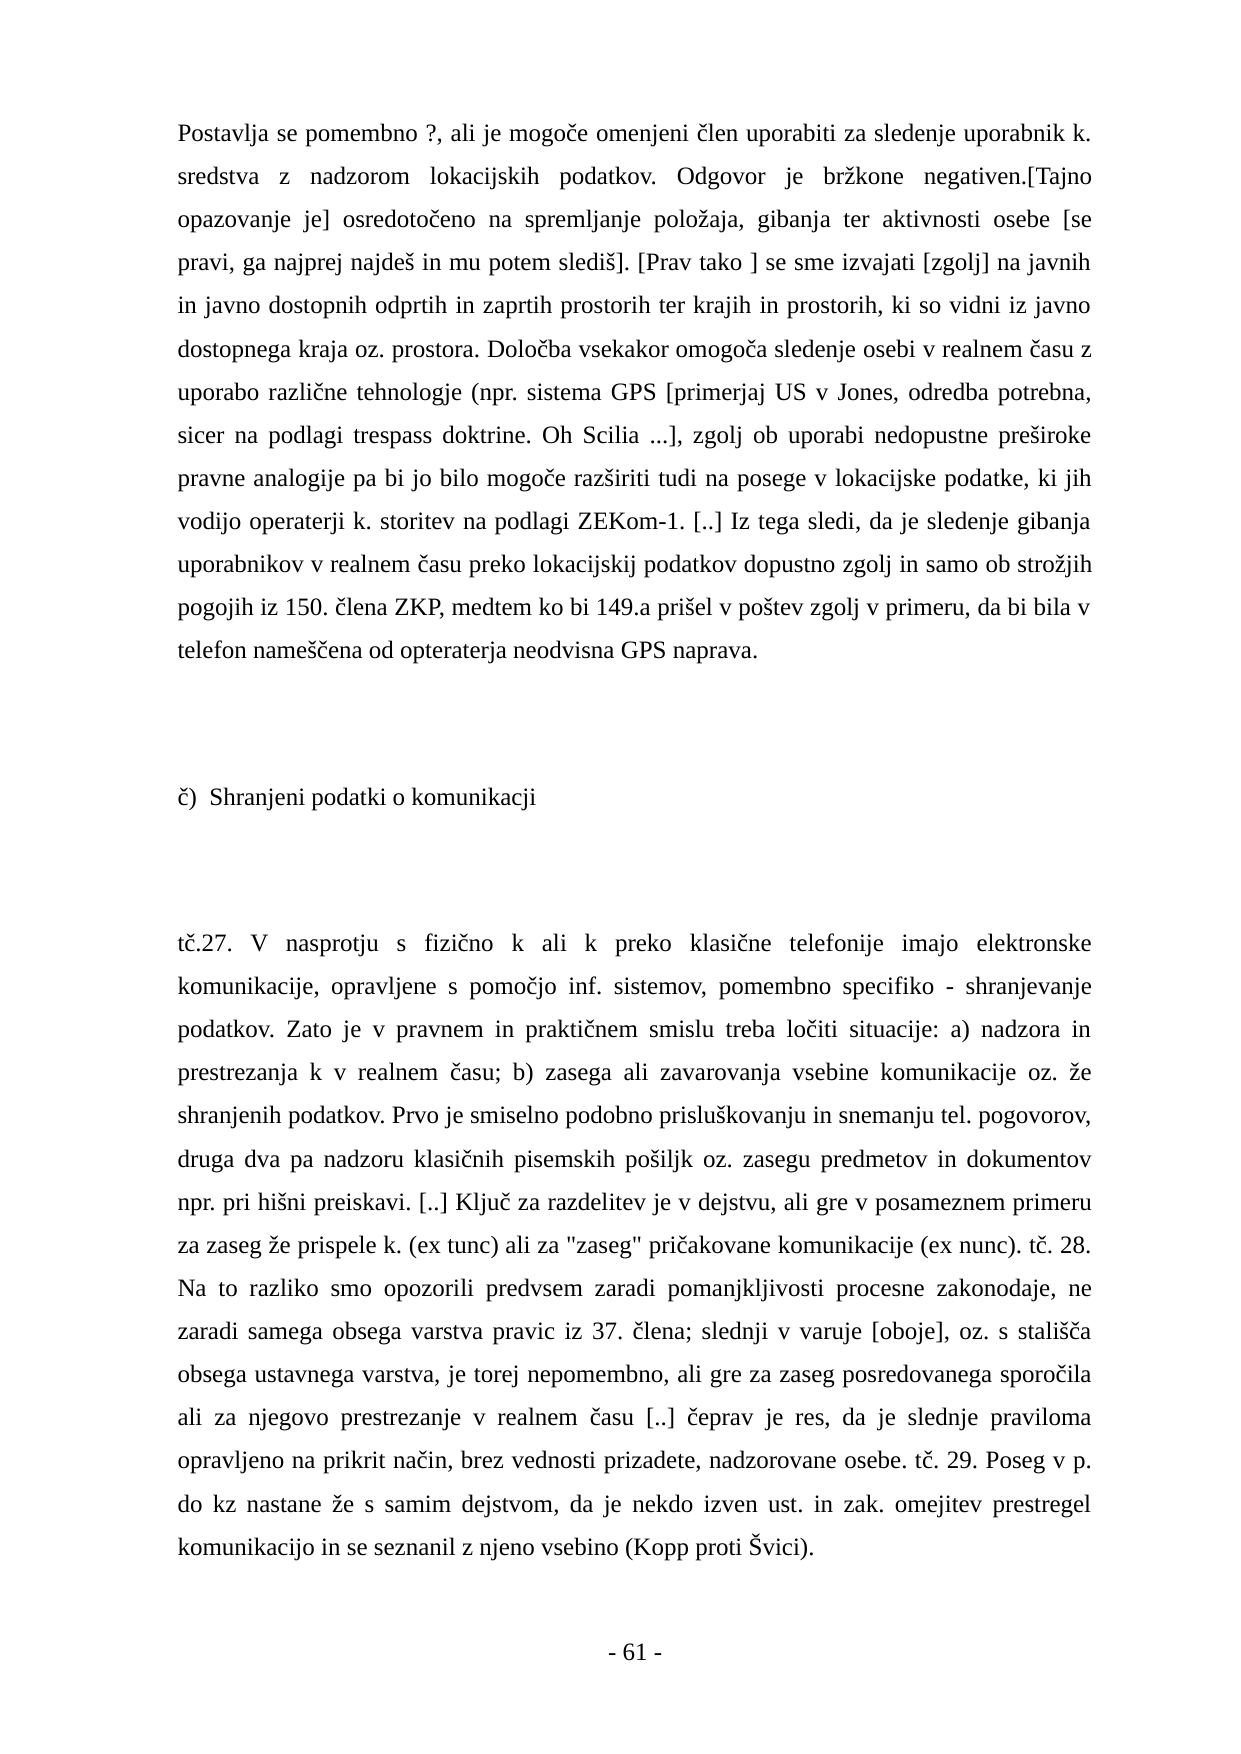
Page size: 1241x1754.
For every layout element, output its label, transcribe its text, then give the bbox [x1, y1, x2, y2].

text Postavlja se pomembno ?, ali je mogoče omenjeni člen uporabiti za sledenje uporabnik k. sredstva z nadzorom lokacijskih podatkov. Odgovor je bržkone negativen.[Tajno opazovanje je] osredotočeno na spremljanje položaja, gibanja ter aktivnosti osebe [se pravi, ga najprej najdeš in mu potem slediš]. [Prav tako ] se sme izvajati [zgolj] na javnih in javno dostopnih odprtih in zaprtih prostorih ter krajih in prostorih, ki so vidni iz javno dostopnega kraja oz. prostora. Določba vsekakor omogoča sledenje osebi v realnem času z uporabo različne tehnologje (npr. sistema GPS [primerjaj US v Jones, odredba potrebna, sicer na podlagi trespass doktrine. Oh Scilia ...], zgolj ob uporabi nedopustne preširoke pravne analogije pa bi jo bilo mogoče razširiti tudi na posege v lokacijske podatke, ki jih vodijo operaterji k. storitev na podlagi ZEKom-1. [..] Iz tega sledi, da je sledenje gibanja uporabnikov v realnem času preko lokacijskij podatkov dopustno zgolj in samo ob strožjih pogojih iz 150. člena ZKP, medtem ko bi 149.a prišel v poštev zgolj v primeru, da bi bila v telefon nameščena od opteraterja neodvisna GPS naprava. [177, 118, 1093, 664]
text tč.27. V nasprotju s fizično k ali k preko klasične telefonije imajo elektronske komunikacije, opravljene s pomočjo inf. sistemov, pomembno specifiko - shranjevanje podatkov. Zato je v pravnem in praktičnem smislu treba ločiti situacije: a) nadzora in prestrezanja k v realnem času; b) zasega ali zavarovanja vsebine komunikacije oz. že shranjenih podatkov. Prvo je smiselno podobno prisluškovanju in snemanju tel. pogovorov, druga dva pa nadzoru klasičnih pisemskih pošiljk oz. zasegu predmetov in dokumentov npr. pri hišni preiskavi. [..] Ključ za razdelitev je v dejstvu, ali gre v posameznem primeru za zaseg že prispele k. (ex tunc) ali za "zaseg" pričakovane komunikacije (ex nunc). tč. 28. Na to razliko smo opozorili predvsem zaradi pomanjkljivosti procesne zakonodaje, ne zaradi samega obsega varstva pravic iz 37. člena; slednji v varuje [oboje], oz. s stališča obsega ustavnega varstva, je torej nepomembno, ali gre za zaseg posredovanega sporočila ali za njegovo prestrezanje v realnem času [..] čeprav je res, da je slednje praviloma opravljeno na prikrit način, brez vednosti prizadete, nadzorovane osebe. tč. 29. Poseg v p. do kz nastane že s samim dejstvom, da je nekdo izven ust. in zak. omejitev prestregel komunikacijo in se seznanil z njeno vsebino (Kopp proti Švici). [177, 928, 1093, 1561]
text č) Shranjeni podatki o komunikacji [177, 782, 1093, 811]
